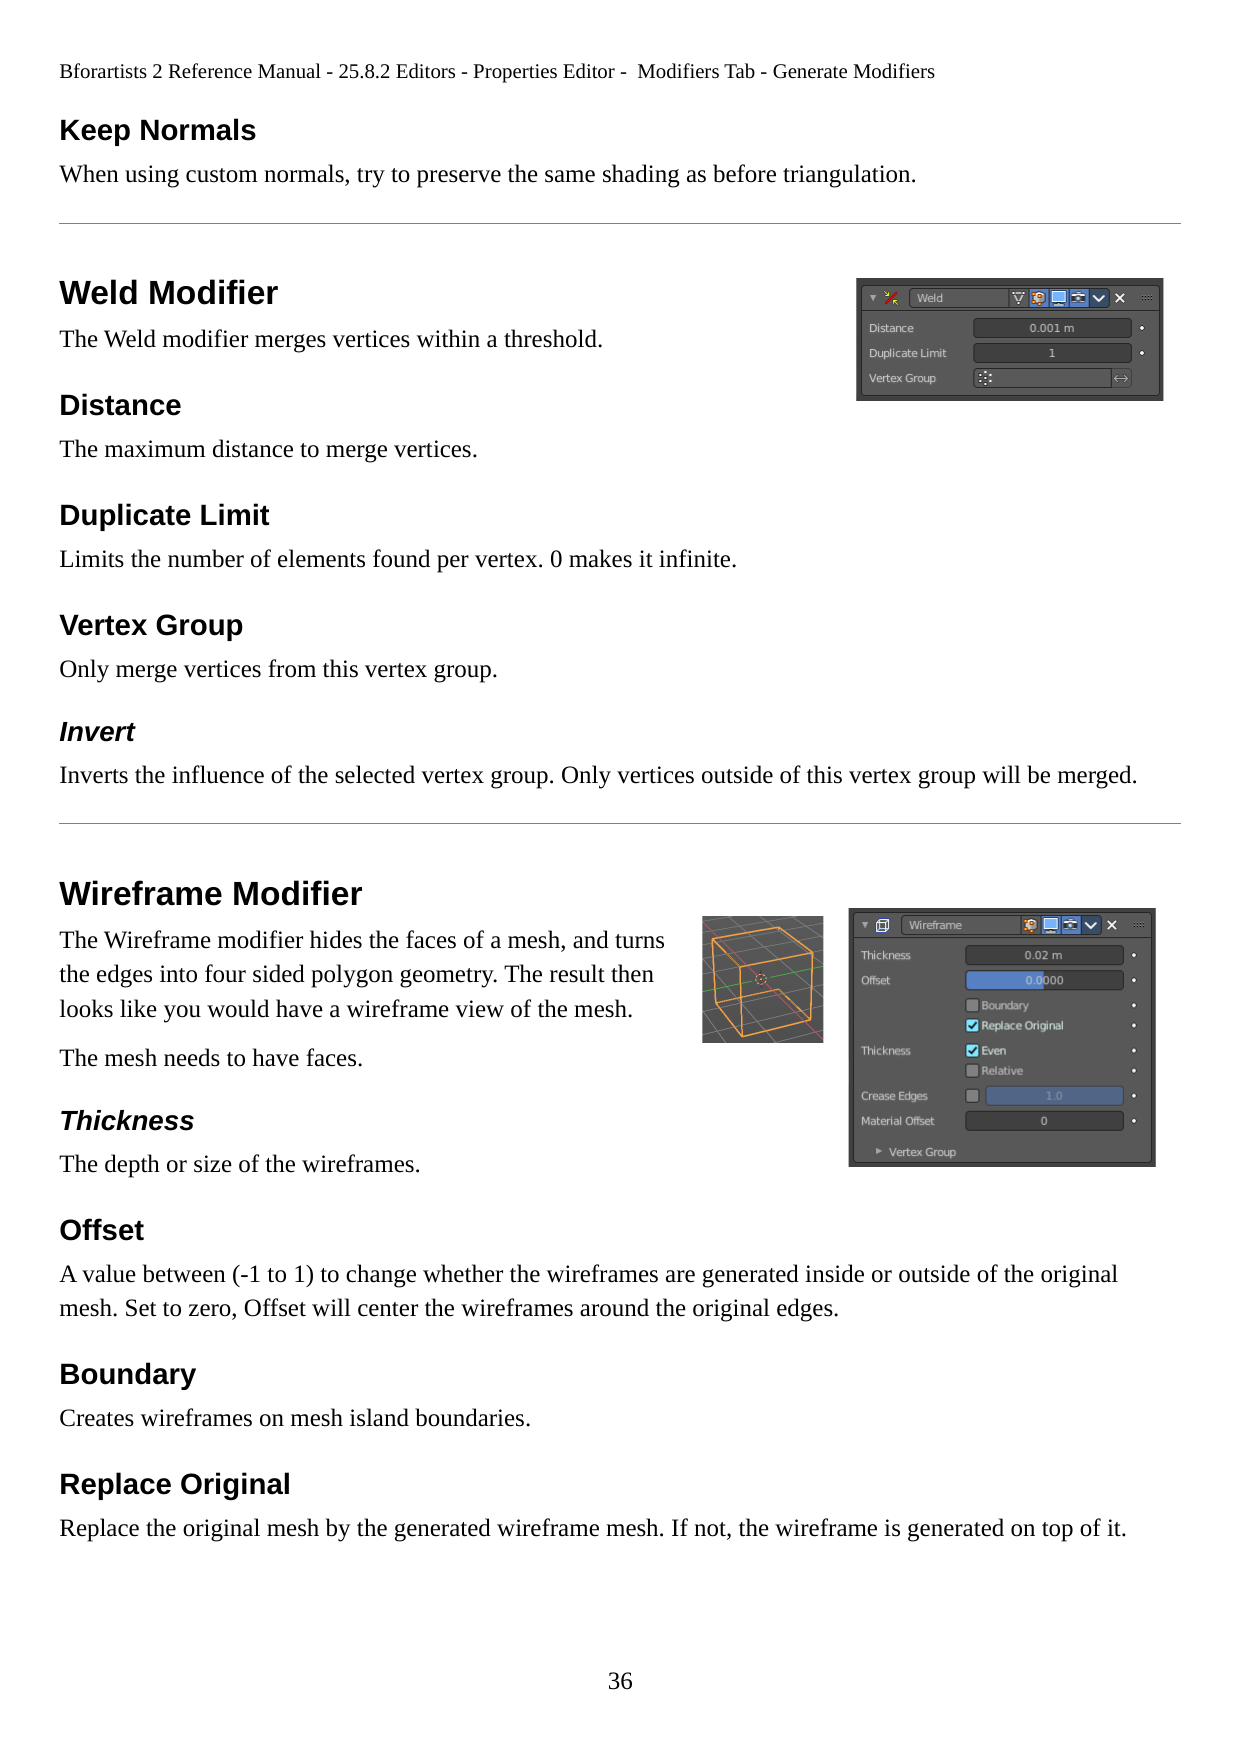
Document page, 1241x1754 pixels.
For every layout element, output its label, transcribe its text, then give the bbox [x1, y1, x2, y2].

subtitle Offset [59, 1212, 1181, 1246]
picture [702, 916, 824, 1043]
subtitle Thickness [59, 1104, 848, 1136]
text The maximum distance to merge vertices. [59, 434, 1181, 463]
text [1156, 1043, 1181, 1072]
text The Wireframe modifier hides the faces of a mesh, and turns the edges into four sided polygon geometry. The result then looks like you would have a wireframe view of the mesh. [59, 925, 702, 1023]
subtitle Invert [59, 715, 1181, 747]
subtitle Distance [59, 388, 1181, 421]
text Replace the original mesh by the generated wireframe mesh. If not, the wireframe is generated on top of it. [59, 1513, 1181, 1542]
subtitle Keep Normals [59, 113, 1181, 146]
subtitle Weld Modifier [59, 273, 1181, 312]
text The Weld modifier merges vertices within a threshold. [59, 324, 856, 353]
subtitle Replace Original [59, 1467, 1181, 1501]
text Limits the number of elements found per vertex. 0 makes it infinite. [59, 544, 1181, 573]
text Inverts the influence of the selected vertex group. Only vertices outside of this vertex group will be merged. [59, 760, 1181, 788]
picture [848, 908, 1156, 1167]
text Creates wireframes on mesh island boundaries. [59, 1403, 1181, 1432]
subtitle Wireframe Modifier [59, 874, 1181, 912]
text The mesh needs to have faces. [59, 1043, 848, 1072]
text A value between (-1 to 1) to change whether the wireframes are generated inside or outside of the original mesh. Set to zero, Offset will center the wireframes around the original edges. [59, 1259, 1181, 1322]
picture [856, 278, 1164, 401]
subtitle [1156, 1104, 1181, 1136]
subtitle Vertex Group [59, 607, 1181, 641]
text When using custom normals, try to preserve the same shading as before triangulation. [59, 159, 1181, 188]
subtitle Boundary [59, 1357, 1181, 1391]
text The depth or size of the wireframes. [59, 1149, 1181, 1178]
subtitle Duplicate Limit [59, 498, 1181, 531]
text Only merge vertices from this vertex group. [59, 654, 1181, 682]
